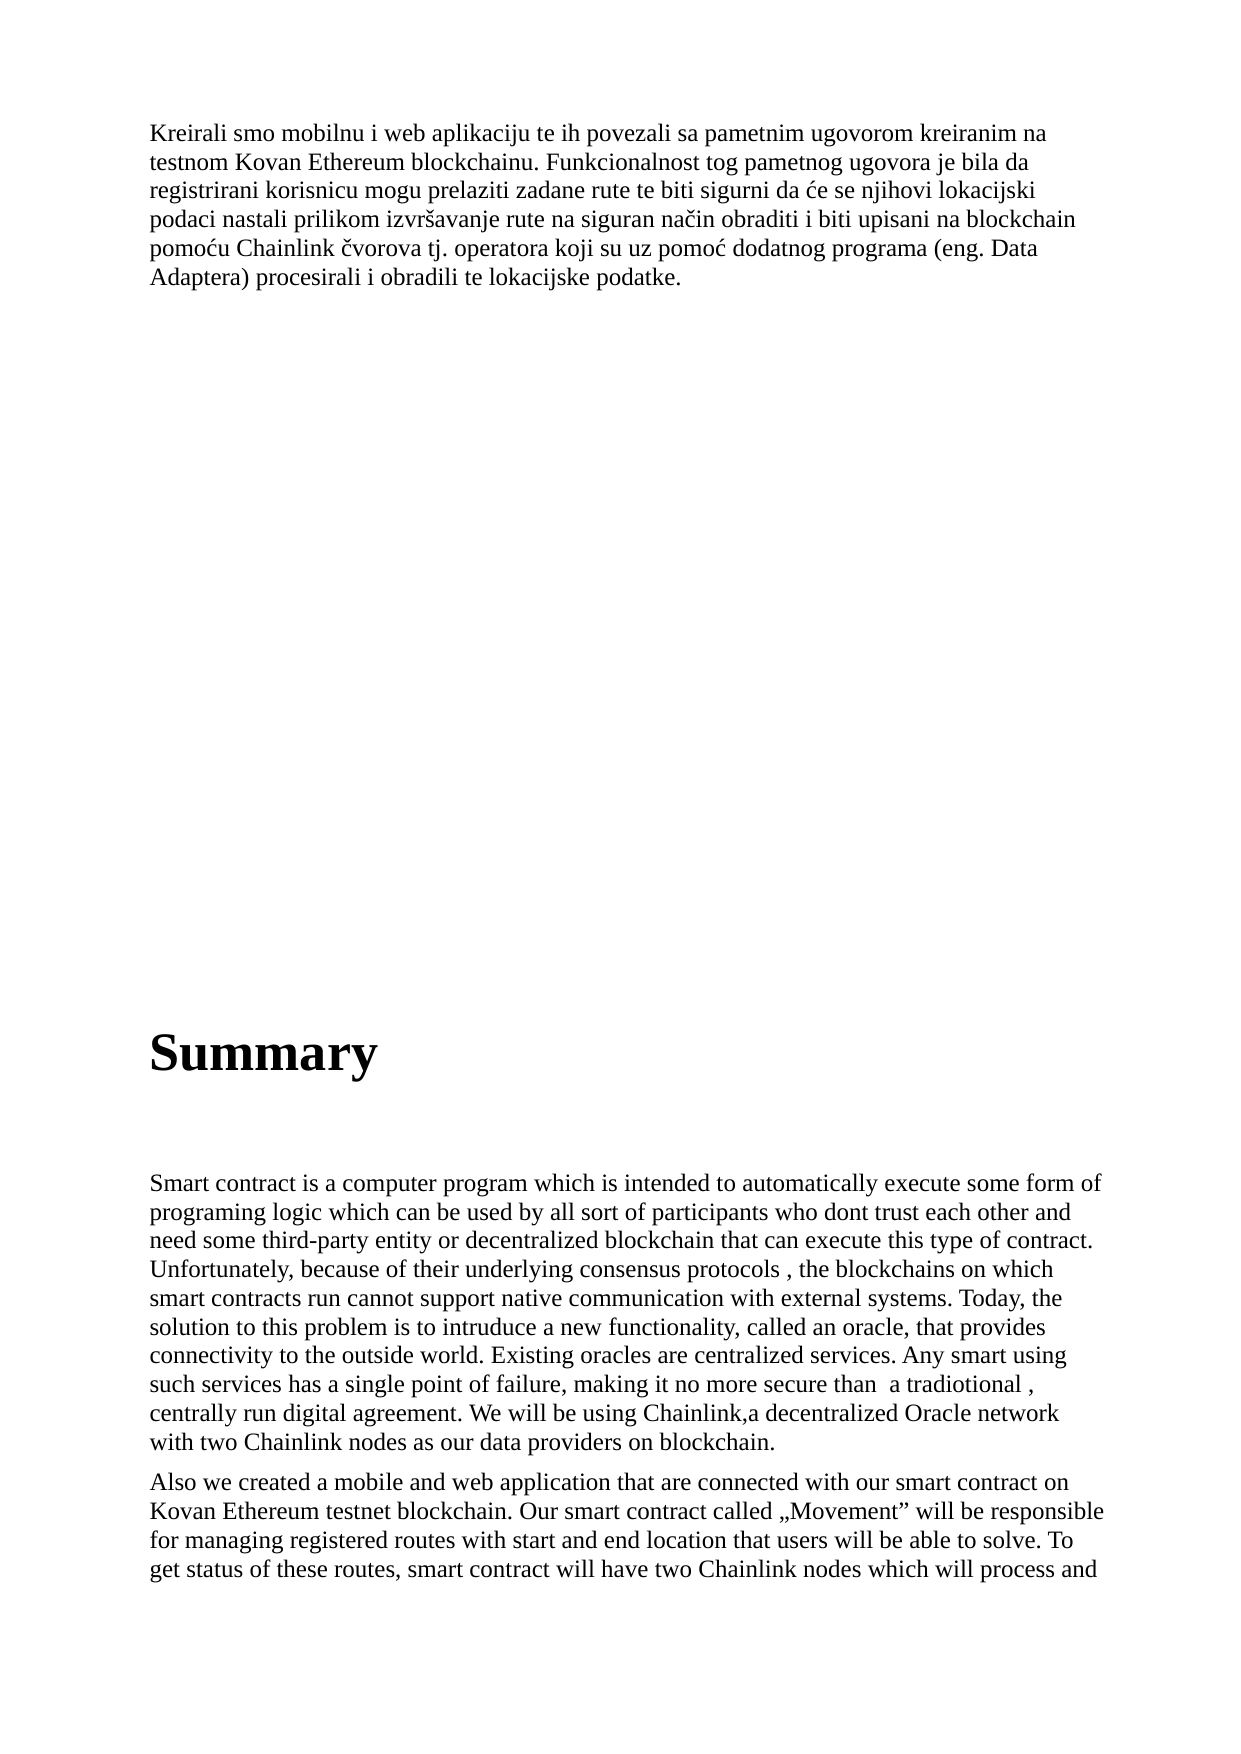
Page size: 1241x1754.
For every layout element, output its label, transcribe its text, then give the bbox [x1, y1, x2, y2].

text Also we created a mobile and web application that are connected with our smart contract on Kovan Ethereum testnet blockchain. Our smart contract called „Movement” will be responsible for managing registered routes with start and end location that users will be able to solve. To get status of these routes, smart contract will have two Chainlink nodes which will process and [149, 1467, 1106, 1582]
text Summary [149, 1020, 1106, 1082]
text Smart contract is a computer program which is intended to automatically execute some form of programing logic which can be used by all sort of participants who dont trust each other and need some third-party entity or decentralized blockchain that can execute this type of contract. Unfortunately, because of their underlying consensus protocols , the blockchains on which smart contracts run cannot support native communication with external systems. Today, the solution to this problem is to intruduce a new functionality, called an oracle, that provides connectivity to the outside world. Existing oracles are centralized services. Any smart using such services has a single point of failure, making it no more secure than a tradiotional , centrally run digital agreement. We will be using Chainlink,a decentralized Oracle network with two Chainlink nodes as our data providers on blockchain. [149, 1168, 1106, 1456]
text Kreirali smo mobilnu i web aplikaciju te ih povezali sa pametnim ugovorom kreiranim na testnom Kovan Ethereum blockchainu. Funkcionalnost tog pametnog ugovora je bila da registrirani korisnicu mogu prelaziti zadane rute te biti sigurni da će se njihovi lokacijski podaci nastali prilikom izvršavanje rute na siguran način obraditi i biti upisani na blockchain pomoću Chainlink čvorova tj. operatora koji su uz pomoć dodatnog programa (eng. Data Adaptera) procesirali i obradili te lokacijske podatke. [149, 118, 1106, 291]
